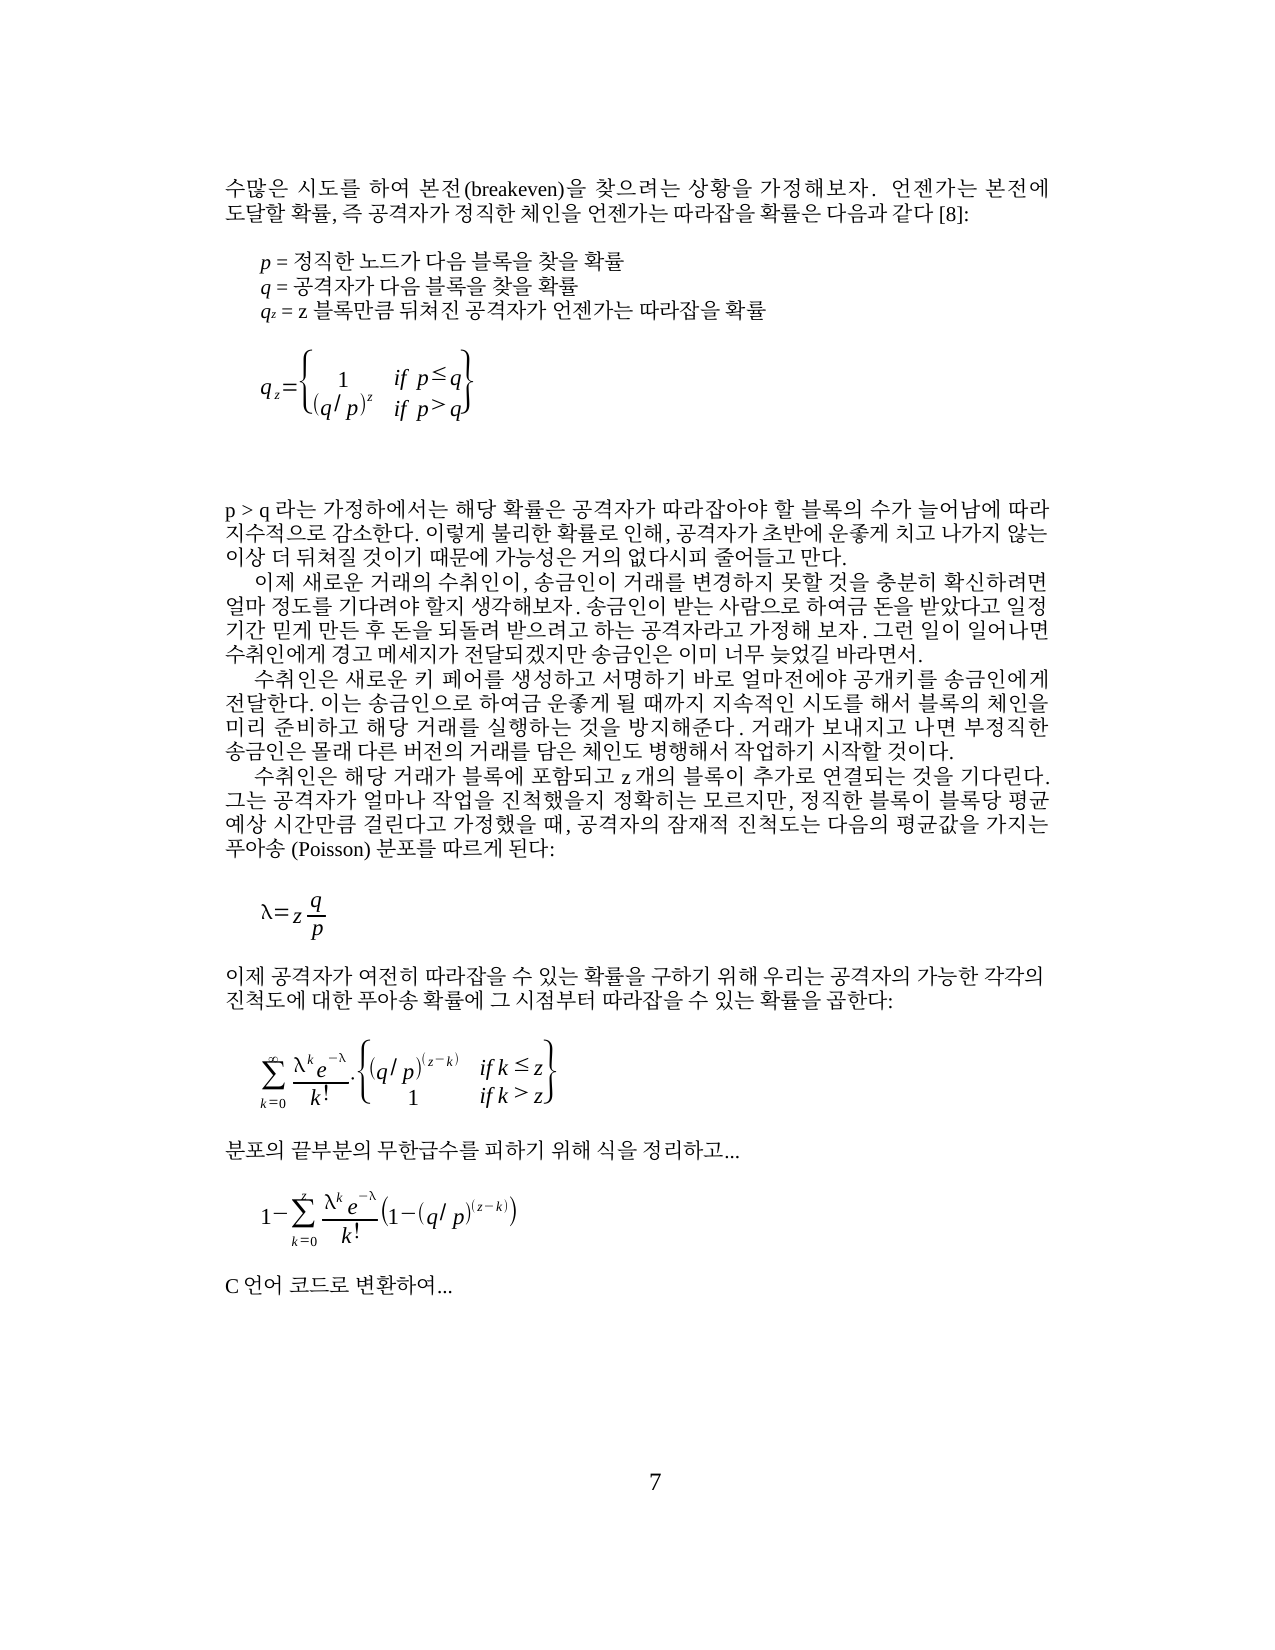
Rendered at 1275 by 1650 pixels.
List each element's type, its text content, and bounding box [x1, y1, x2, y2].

text 수취인은 새로운 키 페어를 생성하고 서명하기 바로 얼마전에야 공개키를 송금인에게 전달한다. 이는 송금인으로 하여금 운좋게 될 때까지 지속적인 시도를 해서 블록의 체인을 미리 준비하고 해당 거래를 실행하는 것을 방지해준다. 거래가 보내지고 나면 부정직한 송금인은 몰래 다른 버전의 거래를 담은 체인도 병행해서 작업하기 시작할 것이다. [225, 667, 1050, 764]
text C언어 코드로 변환하여... [225, 1274, 1050, 1298]
text p > q라는 가정하에서는 해당 확률은 공격자가 따라잡아야 할 블록의 수가 늘어남에 따라 지수적으로 감소한다. 이렇게 불리한 확률로 인해, 공격자가 초반에 운좋게 치고 나가지 않는 이상 더 뒤쳐질 것이기 때문에 가능성은 거의 없다시피 줄어들고 만다. [225, 497, 1050, 570]
text 분포의 끝부분의 무한급수를 피하기 위해 식을 정리하고... [225, 1139, 1050, 1163]
text 수취인은 해당 거래가 블록에 포함되고 z개의 블록이 추가로 연결되는 것을 기다린다. 그는 공격자가 얼마나 작업을 진척했을지 정확히는 모르지만, 정직한 블록이 블록당 평균 예상 시간만큼 걸린다고 가정했을 때, 공격자의 잠재적 진척도는 다음의 평균값을 가지는 푸아송 (Poisson) 분포를 따르게 된다: [225, 764, 1050, 861]
text qz = z 블록만큼 뒤쳐진 공격자가 언젠가는 따라잡을 확률 [260, 299, 1050, 323]
text 이제 공격자가 여전히 따라잡을 수 있는 확률을 구하기 위해 우리는 공격자의 가능한 각각의 진척도에 대한 푸아송 확률에 그 시점부터 따라잡을 수 있는 확률을 곱한다: [225, 965, 1050, 1013]
text p = 정직한 노드가 다음 블록을 찾을 확률 [260, 250, 1050, 274]
text 수많은 시도를 하여 본전(breakeven)을 찾으려는 상황을 가정해보자. 언젠가는 본전에 도달할 확률, 즉 공격자가 정직한 체인을 언젠가는 따라잡을 확률은 다음과 같다 [8]: [225, 177, 1050, 226]
text 이제 새로운 거래의 수취인이, 송금인이 거래를 변경하지 못할 것을 충분히 확신하려면 얼마 정도를 기다려야 할지 생각해보자. 송금인이 받는 사람으로 하여금 돈을 받았다고 일정 기간 믿게 만든 후 돈을 되돌려 받으려고 하는 공격자라고 가정해 보자. 그런 일이 일어나면 수취인에게 경고 메세지가 전달되겠지만 송금인은 이미 너무 늦었길 바라면서. [225, 570, 1050, 667]
text q = 공격자가 다음 블록을 찾을 확률 [260, 274, 1050, 299]
